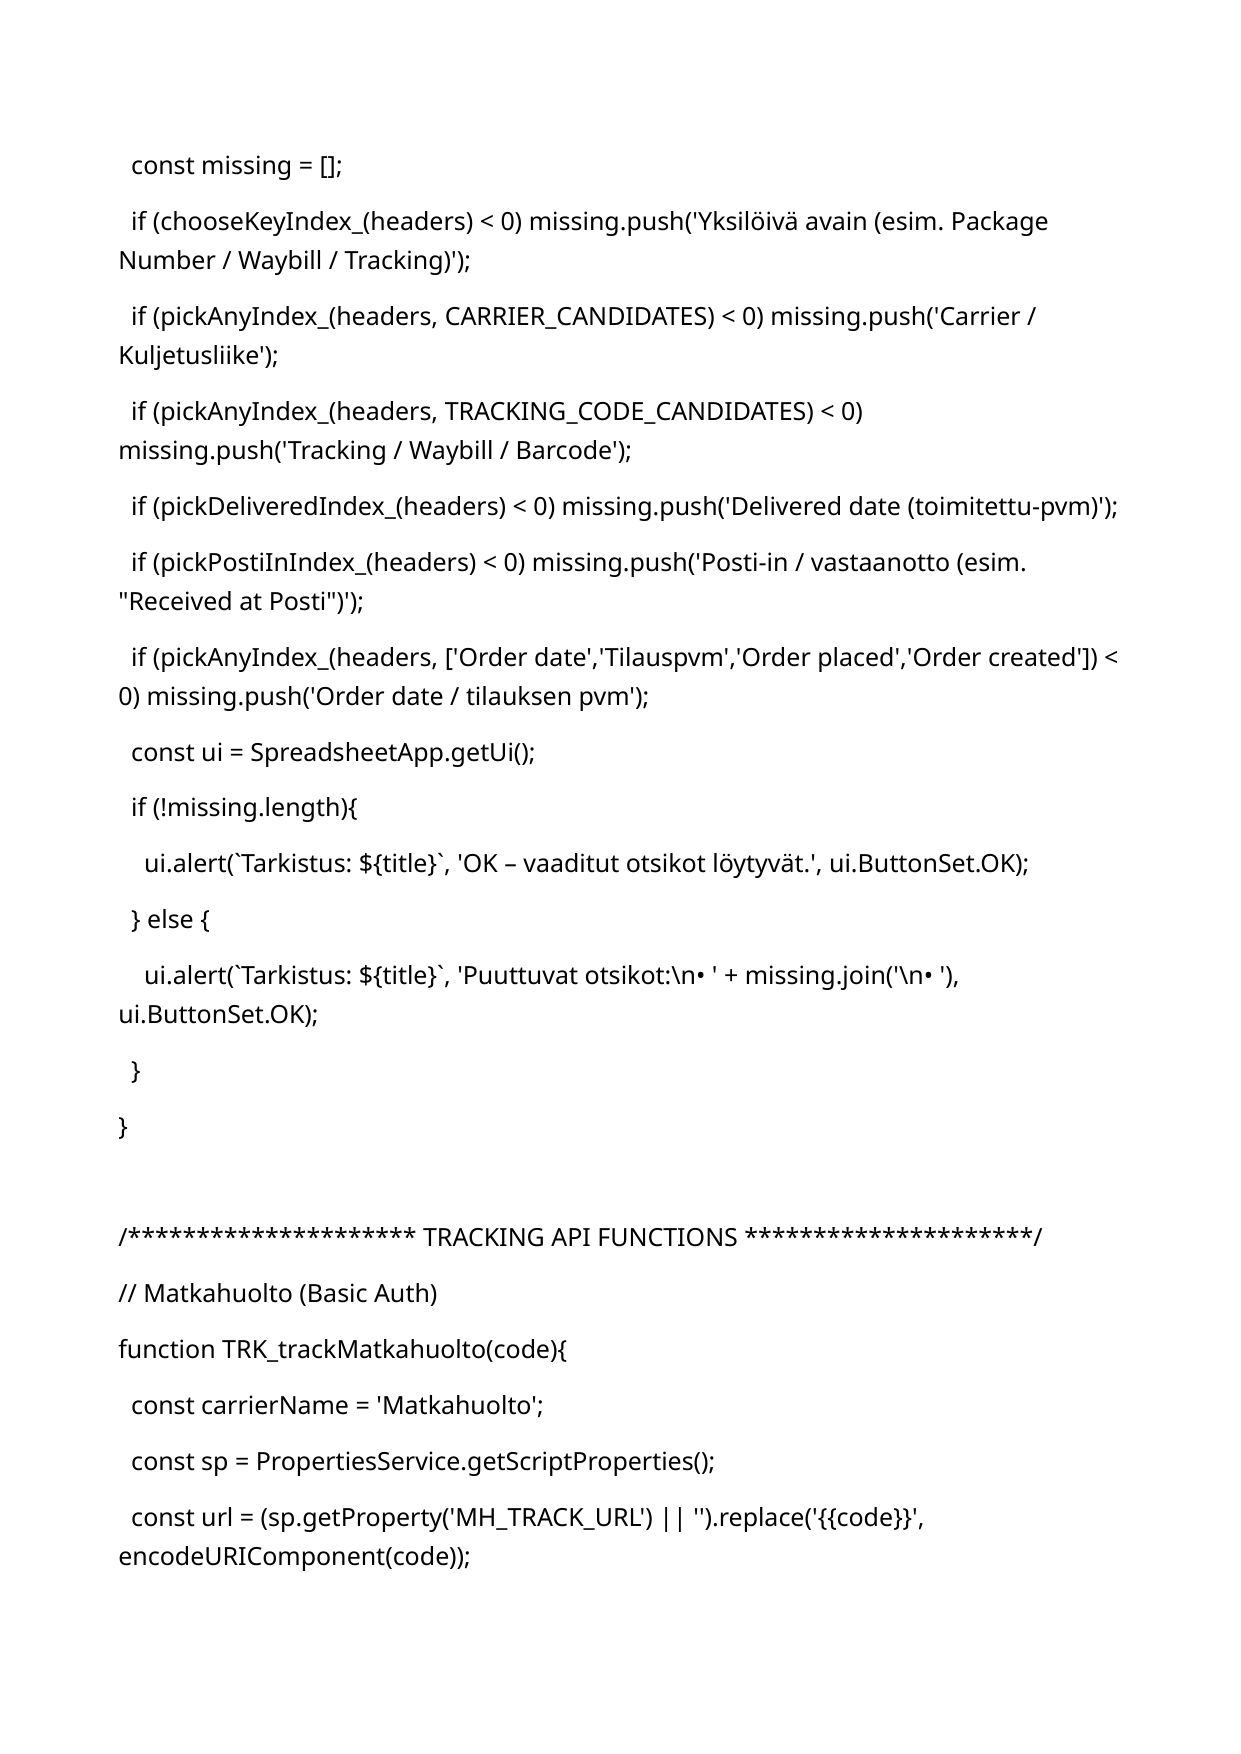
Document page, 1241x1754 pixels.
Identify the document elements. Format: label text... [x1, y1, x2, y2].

text const sp = PropertiesService.getScriptProperties(); [118, 1443, 1122, 1477]
text const missing = []; [118, 148, 1122, 182]
text const url = (sp.getProperty('MH_TRACK_URL') || '').replace('{{code}}', encodeURIComponent(code)); [118, 1499, 1122, 1572]
text if (pickAnyIndex_(headers, ['Order date','Tilauspvm','Order placed','Order created']) < 0) missing.push('Order date / tilauksen pvm'); [118, 639, 1122, 712]
text ui.alert(`Tarkistus: ${title}`, 'OK – vaaditut otsikot löytyvät.', ui.ButtonSet.OK); [118, 846, 1122, 880]
text /********************* TRACKING API FUNCTIONS *********************/ [118, 1220, 1122, 1254]
text const ui = SpreadsheetApp.getUi(); [118, 734, 1122, 768]
text if (pickDeliveredIndex_(headers) < 0) missing.push('Delivered date (toimitettu-pvm)'); [118, 488, 1122, 522]
text } else { [118, 902, 1122, 936]
text } [118, 1108, 1122, 1142]
text ui.alert(`Tarkistus: ${title}`, 'Puuttuvat otsikot:\n• ' + missing.join('\n• '), ui.ButtonSet.OK); [118, 958, 1122, 1031]
text if (!missing.length){ [118, 790, 1122, 824]
text const carrierName = 'Matkahuolto'; [118, 1388, 1122, 1422]
text if (chooseKeyIndex_(headers) < 0) missing.push('Yksilöivä avain (esim. Package Number / Waybill / Tracking)'); [118, 203, 1122, 277]
text if (pickPostiInIndex_(headers) < 0) missing.push('Posti-in / vastaanotto (esim. "Received at Posti")'); [118, 544, 1122, 617]
text // Matkahuolto (Basic Auth) [118, 1276, 1122, 1310]
text } [118, 1053, 1122, 1087]
text if (pickAnyIndex_(headers, CARRIER_CANDIDATES) < 0) missing.push('Carrier / Kuljetusliike'); [118, 298, 1122, 372]
text if (pickAnyIndex_(headers, TRACKING_CODE_CANDIDATES) < 0) missing.push('Tracking / Waybill / Barcode'); [118, 393, 1122, 467]
text function TRK_trackMatkahuolto(code){ [118, 1332, 1122, 1366]
